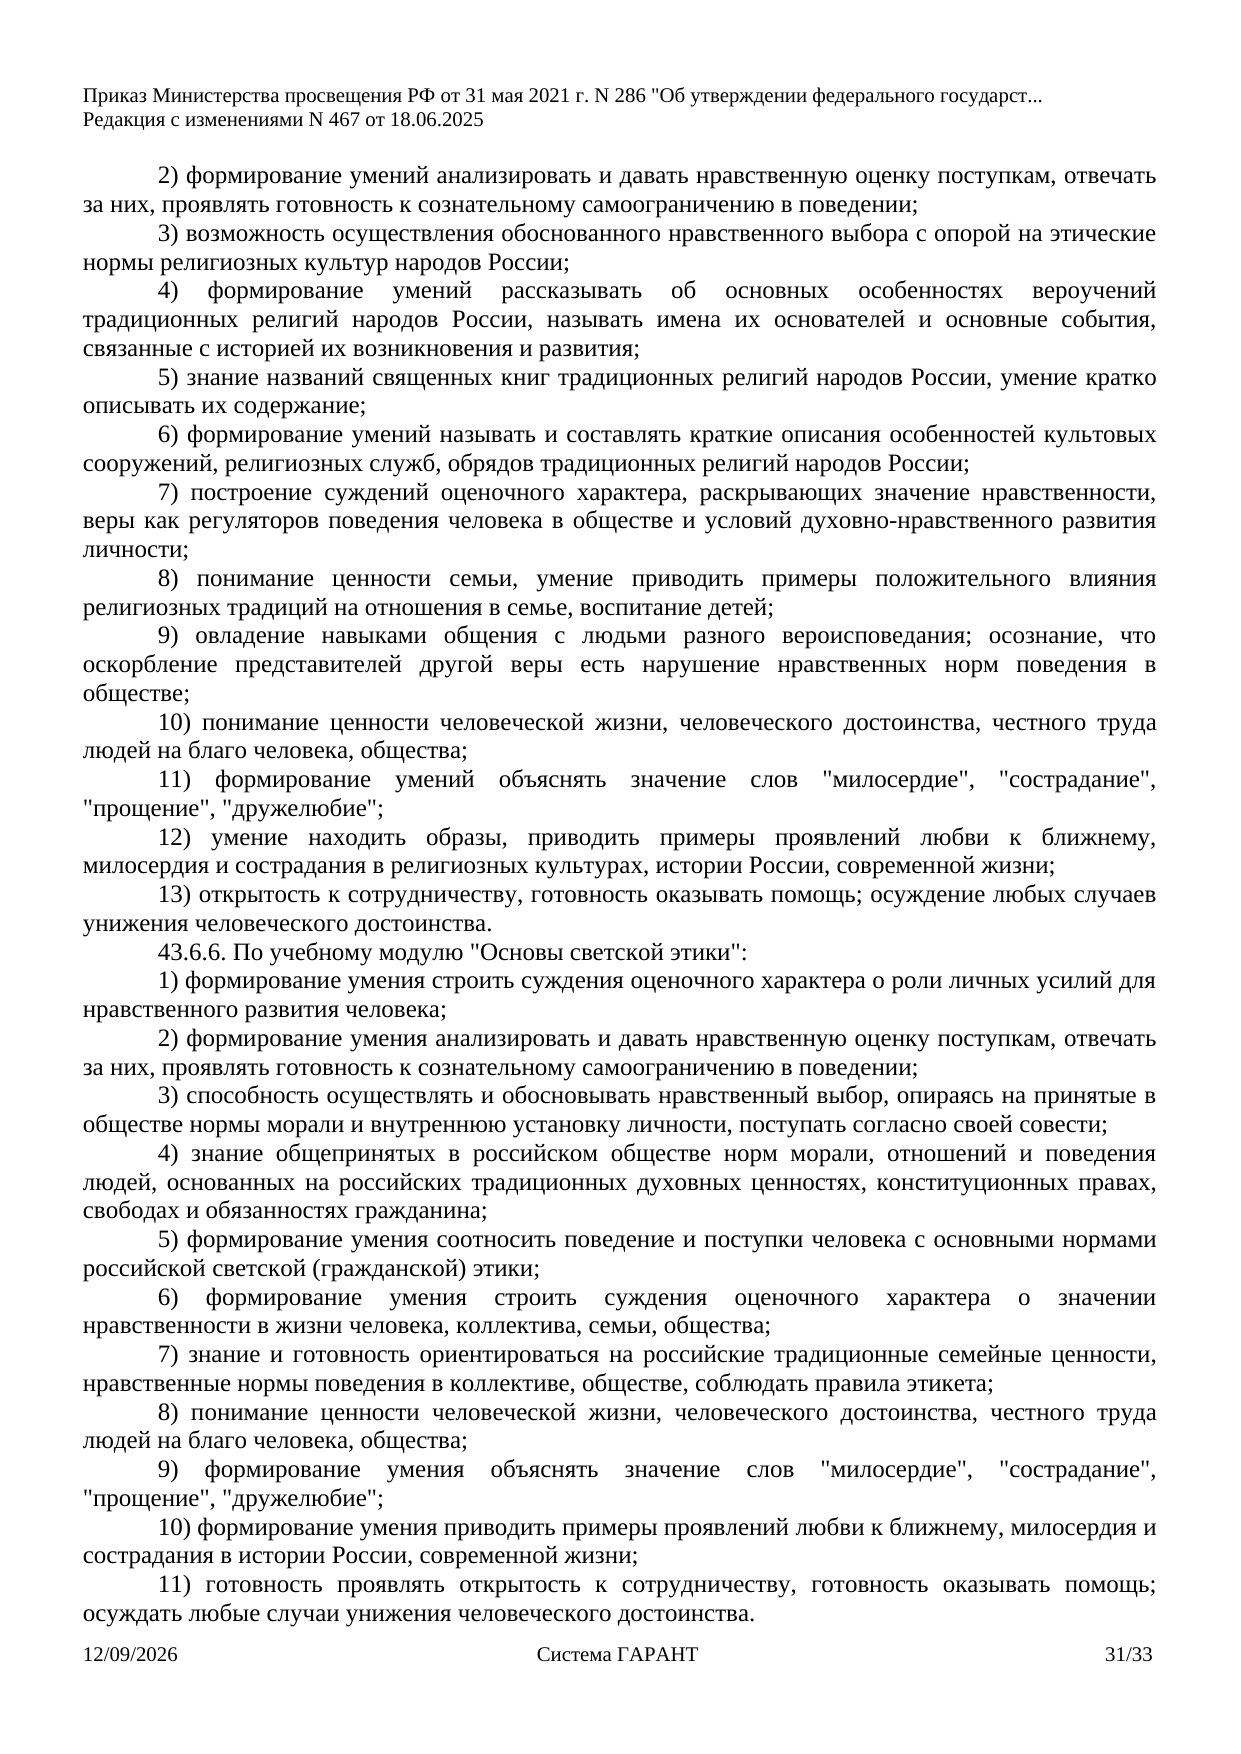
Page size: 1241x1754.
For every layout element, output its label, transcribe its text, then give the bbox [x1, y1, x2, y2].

text 10) формирование умения приводить примеры проявлений любви к ближнему, милосердия и сострадания в истории России, современной жизни; [83, 1512, 1157, 1569]
text 3) способность осуществлять и обосновывать нравственный выбор, опираясь на принятые в обществе нормы морали и внутреннюю установку личности, поступать согласно своей совести; [83, 1080, 1157, 1138]
text 5) знание названий священных книг традиционных религий народов России, умение кратко описывать их содержание; [83, 362, 1157, 419]
text 12) умение находить образы, приводить примеры проявлений любви к ближнему, милосердия и сострадания в религиозных культурах, истории России, современной жизни; [83, 822, 1157, 879]
text 8) понимание ценности человеческой жизни, человеческого достоинства, честного труда людей на благо человека, общества; [83, 1397, 1157, 1454]
text 1) формирование умения строить суждения оценочного характера о роли личных усилий для нравственного развития человека; [83, 965, 1157, 1023]
text 9) формирование умения объяснять значение слов "милосердие", "сострадание", "прощение", "дружелюбие"; [83, 1454, 1157, 1512]
text 6) формирование умений называть и составлять краткие описания особенностей культовых сооружений, религиозных служб, обрядов традиционных религий народов России; [83, 419, 1157, 477]
text 43.6.6. По учебному модулю "Основы светской этики": [83, 937, 1157, 965]
text 6) формирование умения строить суждения оценочного характера о значении нравственности в жизни человека, коллектива, семьи, общества; [83, 1282, 1157, 1339]
text 9) овладение навыками общения с людьми разного вероисповедания; осознание, что оскорбление представителей другой веры есть нарушение нравственных норм поведения в обществе; [83, 620, 1157, 707]
text 11) готовность проявлять открытость к сотрудничеству, готовность оказывать помощь; осуждать любые случаи унижения человеческого достоинства. [83, 1569, 1157, 1627]
text 7) построение суждений оценочного характера, раскрывающих значение нравственности, веры как регуляторов поведения человека в обществе и условий духовно-нравственного развития личности; [83, 477, 1157, 563]
text 8) понимание ценности семьи, умение приводить примеры положительного влияния религиозных традиций на отношения в семье, воспитание детей; [83, 563, 1157, 620]
text 4) формирование умений рассказывать об основных особенностях вероучений традиционных религий народов России, называть имена их основателей и основные события, связанные с историей их возникновения и развития; [83, 275, 1157, 362]
text 13) открытость к сотрудничеству, готовность оказывать помощь; осуждение любых случаев унижения человеческого достоинства. [83, 879, 1157, 937]
text 5) формирование умения соотносить поведение и поступки человека с основными нормами российской светской (гражданской) этики; [83, 1224, 1157, 1282]
text 3) возможность осуществления обоснованного нравственного выбора с опорой на этические нормы религиозных культур народов России; [83, 218, 1157, 275]
text 2) формирование умения анализировать и давать нравственную оценку поступкам, отвечать за них, проявлять готовность к сознательному самоограничению в поведении; [83, 1023, 1157, 1080]
text 11) формирование умений объяснять значение слов "милосердие", "сострадание", "прощение", "дружелюбие"; [83, 764, 1157, 822]
text 4) знание общепринятых в российском обществе норм морали, отношений и поведения людей, основанных на российских традиционных духовных ценностях, конституционных правах, свободах и обязанностях гражданина; [83, 1138, 1157, 1224]
text 2) формирование умений анализировать и давать нравственную оценку поступкам, отвечать за них, проявлять готовность к сознательному самоограничению в поведении; [83, 160, 1157, 218]
text 10) понимание ценности человеческой жизни, человеческого достоинства, честного труда людей на благо человека, общества; [83, 707, 1157, 764]
text 7) знание и готовность ориентироваться на российские традиционные семейные ценности, нравственные нормы поведения в коллективе, обществе, соблюдать правила этикета; [83, 1339, 1157, 1397]
